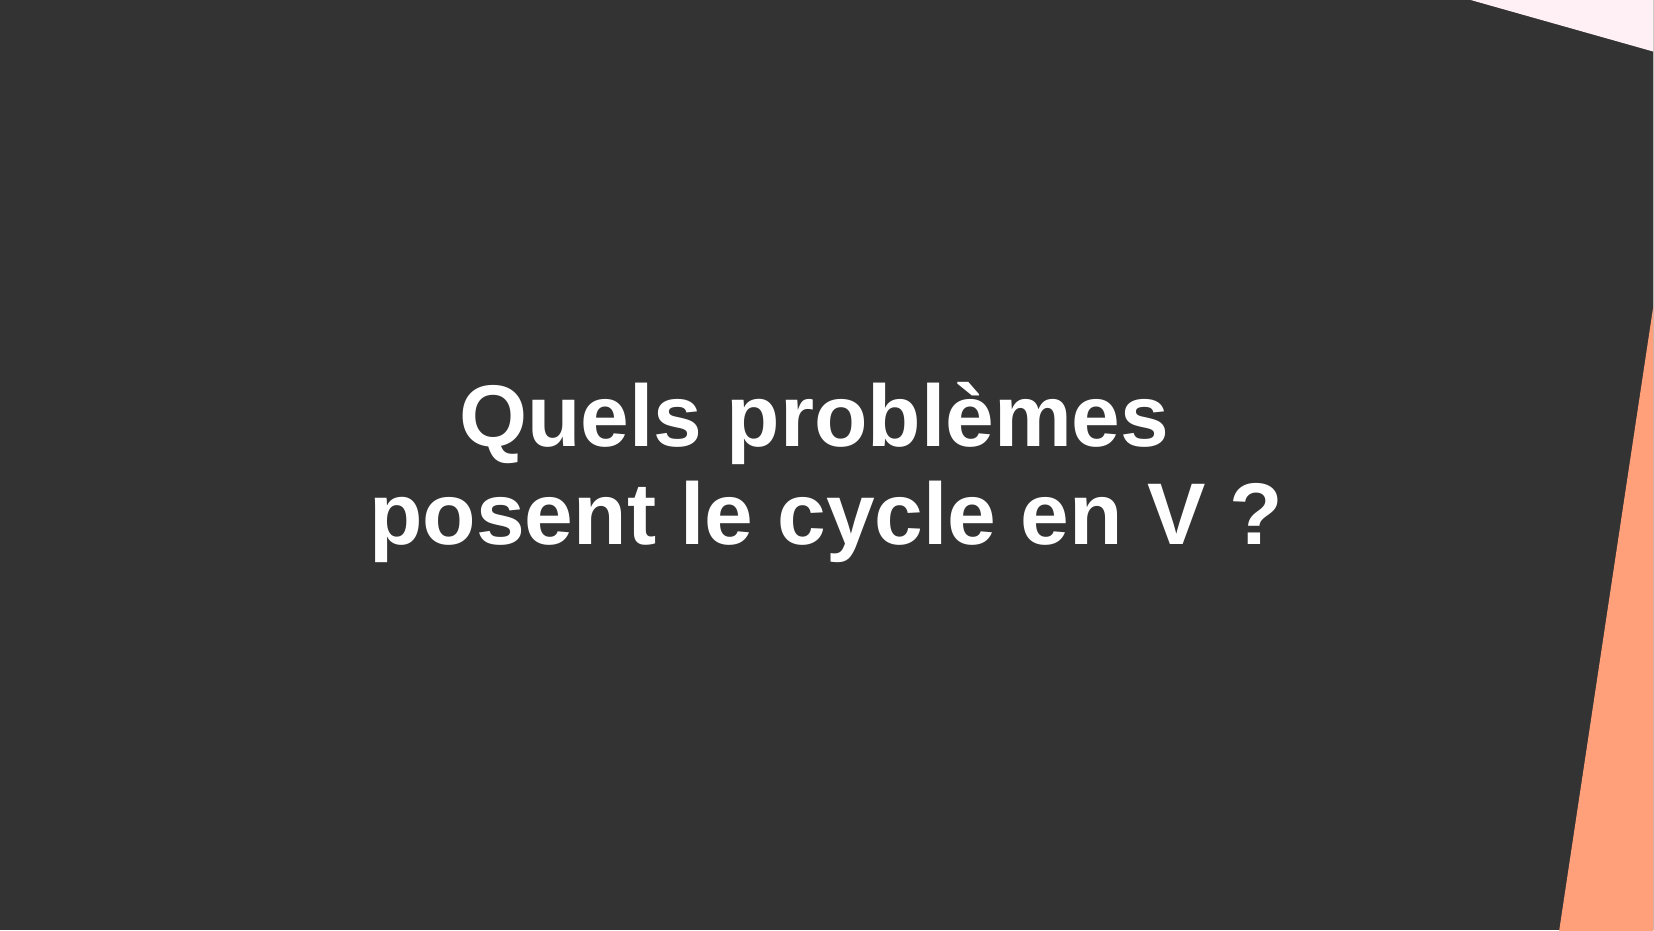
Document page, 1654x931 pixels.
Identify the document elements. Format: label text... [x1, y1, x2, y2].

title Quels problèmes posent le cycle en V ? [31, 367, 1622, 563]
text_box [1470, 0, 1654, 52]
text_box [1559, 301, 1654, 931]
